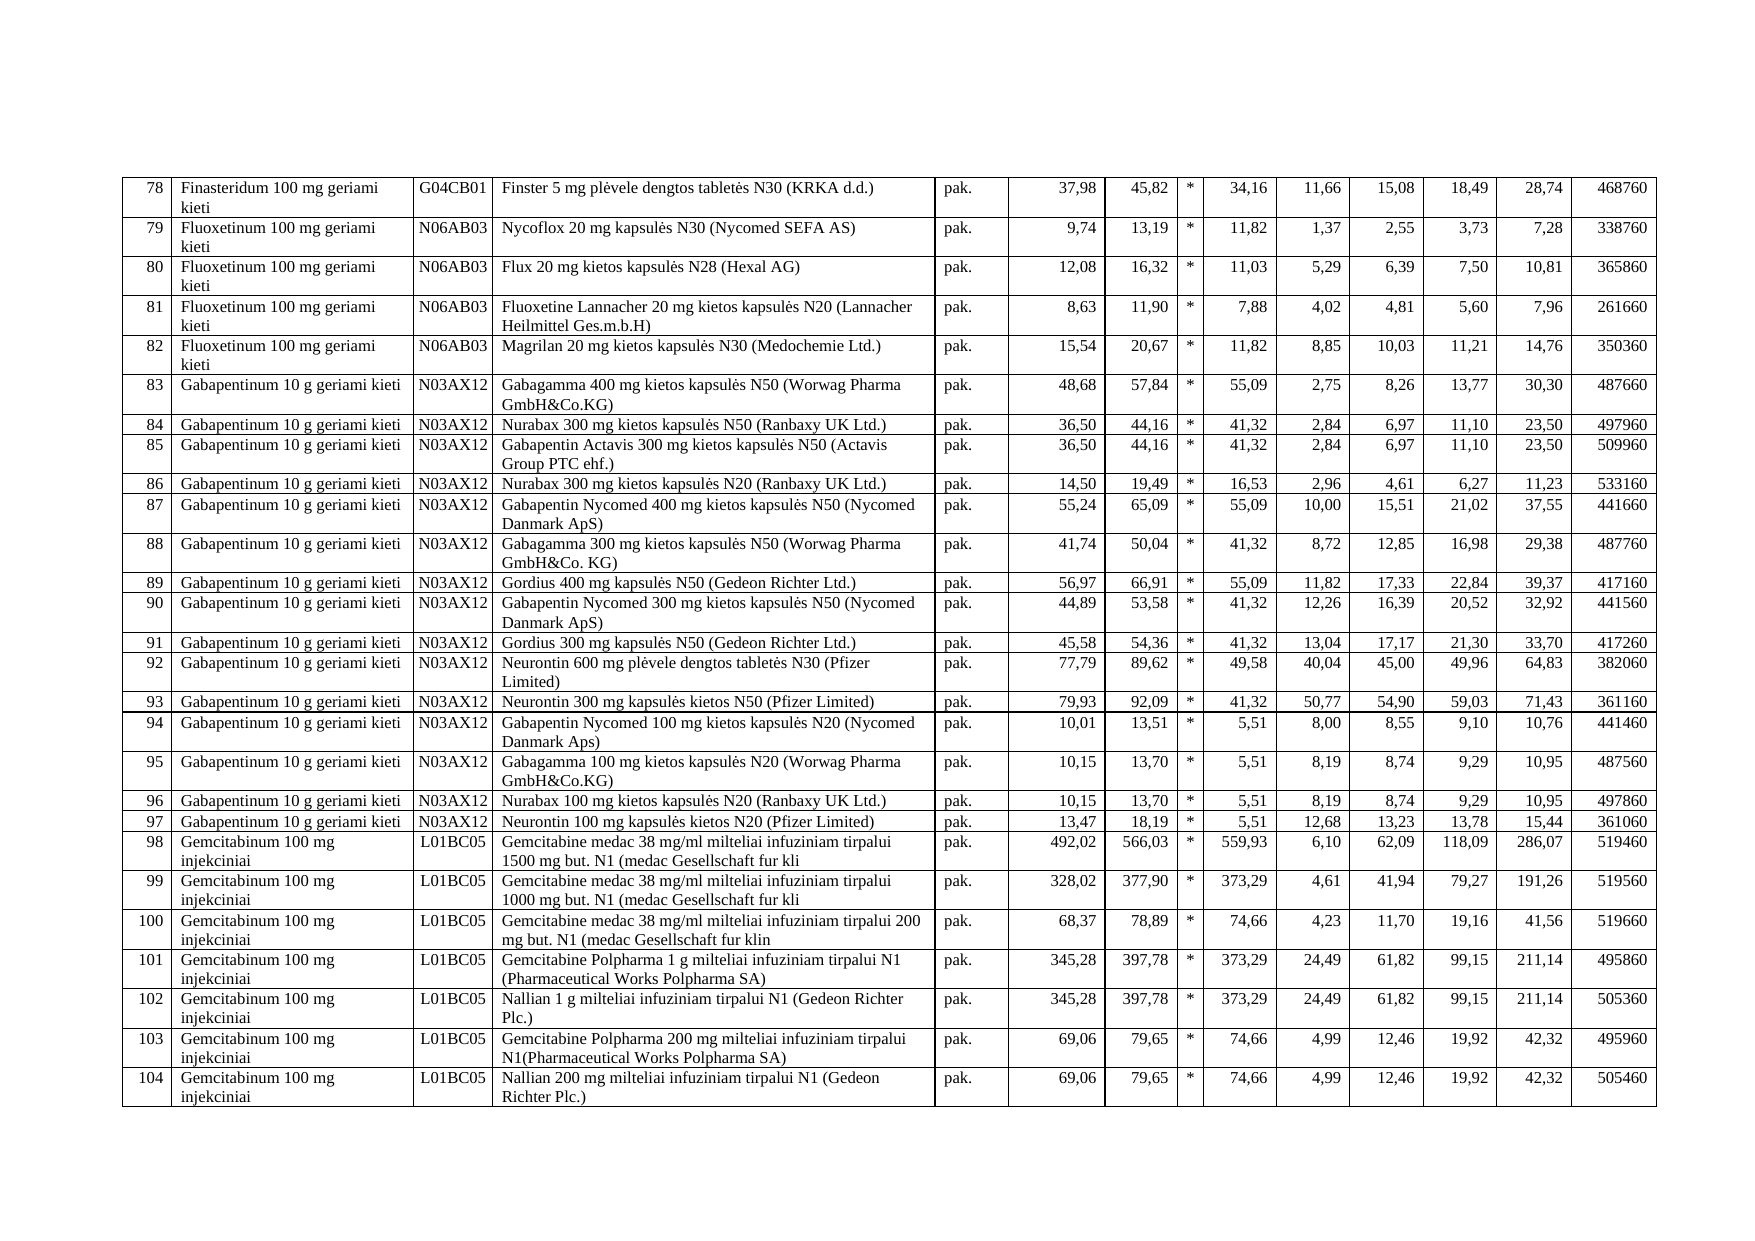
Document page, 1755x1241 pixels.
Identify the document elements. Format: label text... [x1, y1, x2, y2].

table_cell 4,23 [1277, 910, 1349, 949]
table_cell 519660 [1572, 910, 1656, 949]
table_cell 11,82 [1204, 218, 1276, 256]
table_cell * [1178, 832, 1203, 870]
table_cell * [1178, 653, 1203, 691]
table_cell Gabapentinum 10 g geriami kieti [172, 573, 413, 592]
table_cell 34,16 [1204, 178, 1276, 217]
table_cell 468760 [1572, 178, 1656, 217]
table_cell 8,72 [1277, 534, 1349, 572]
table_cell 6,27 [1424, 474, 1496, 493]
table_cell 53,58 [1106, 593, 1177, 632]
table_cell 361160 [1572, 692, 1656, 711]
table_cell N06AB03 [414, 336, 492, 374]
table_cell * [1178, 178, 1203, 217]
table_cell 41,94 [1350, 871, 1423, 909]
table_cell 64,83 [1497, 653, 1571, 691]
table_cell 12,85 [1350, 534, 1423, 572]
table_cell 10,95 [1497, 791, 1571, 810]
table_cell N06AB03 [414, 218, 492, 256]
table_cell [118, 414, 122, 434]
table_cell 37,98 [1009, 178, 1104, 217]
table_cell 505460 [1572, 1068, 1656, 1106]
table_cell pak. [936, 474, 1008, 493]
table_cell 41,32 [1204, 593, 1276, 632]
table_cell [118, 870, 122, 909]
table_cell 68,37 [1009, 910, 1104, 949]
table_cell Gabapentinum 10 g geriami kieti [172, 653, 413, 691]
table_cell 22,84 [1424, 573, 1496, 592]
table_cell pak. [936, 593, 1008, 632]
table_cell 94 [123, 713, 171, 751]
table_cell Gabapentinum 10 g geriami kieti [172, 633, 413, 652]
table_cell N03AX12 [414, 593, 492, 632]
table_cell 11,10 [1424, 415, 1496, 434]
table_cell 17,17 [1350, 633, 1423, 652]
table_cell L01BC05 [414, 910, 492, 949]
table_cell 79 [123, 218, 171, 256]
table_cell 441460 [1572, 713, 1656, 751]
table_cell 13,51 [1106, 713, 1177, 751]
table_cell 79,93 [1009, 692, 1104, 711]
table_cell 98 [123, 832, 171, 870]
table_cell pak. [936, 633, 1008, 652]
table_cell [118, 711, 122, 751]
table_cell 382060 [1572, 653, 1656, 691]
table_cell 533160 [1572, 474, 1656, 493]
table_cell 9,29 [1424, 791, 1496, 810]
table_cell 118,09 [1424, 832, 1496, 870]
table_cell pak. [936, 910, 1008, 949]
table_cell 78,89 [1106, 910, 1177, 949]
table_cell Gabagamma 100 mg kietos kapsulės N20 (Worwag Pharma GmbH&Co.KG) [493, 752, 934, 790]
table_cell 345,28 [1009, 989, 1104, 1027]
table_cell pak. [936, 336, 1008, 374]
table_cell * [1178, 474, 1203, 493]
table_cell 55,24 [1009, 494, 1104, 533]
table_cell 211,14 [1497, 989, 1571, 1027]
table_cell 55,09 [1204, 375, 1276, 413]
table_cell 4,99 [1277, 1029, 1349, 1067]
table_cell 16,39 [1350, 593, 1423, 632]
table_cell * [1178, 692, 1203, 711]
table_cell 8,00 [1277, 713, 1349, 751]
table_cell 79,65 [1106, 1068, 1177, 1106]
table_cell 30,30 [1497, 375, 1571, 413]
table_cell 6,39 [1350, 257, 1423, 295]
table_cell 37,55 [1497, 494, 1571, 533]
table_cell N03AX12 [414, 494, 492, 533]
table_cell 74,66 [1204, 910, 1276, 949]
table_cell 8,19 [1277, 791, 1349, 810]
table_cell 20,67 [1106, 336, 1177, 374]
table_cell 6,97 [1350, 435, 1423, 473]
table_cell 17,33 [1350, 573, 1423, 592]
table_cell 24,49 [1277, 989, 1349, 1027]
table_cell N03AX12 [414, 415, 492, 434]
table_cell 441560 [1572, 593, 1656, 632]
table_cell 89,62 [1106, 653, 1177, 691]
table_cell 12,68 [1277, 811, 1349, 831]
table_cell 345,28 [1009, 950, 1104, 988]
table_cell 261660 [1572, 296, 1656, 335]
table_cell 13,78 [1424, 811, 1496, 831]
table_cell 13,77 [1424, 375, 1496, 413]
table_cell 88 [123, 534, 171, 572]
table_cell [118, 1067, 122, 1106]
table_cell 9,29 [1424, 752, 1496, 790]
table_cell Gemcitabinum 100 mg injekciniai [172, 910, 413, 949]
table_cell 10,00 [1277, 494, 1349, 533]
table_cell 81 [123, 296, 171, 335]
table_cell 92,09 [1106, 692, 1177, 711]
table_cell * [1178, 871, 1203, 909]
table_cell 44,89 [1009, 593, 1104, 632]
table_cell 78 [123, 178, 171, 217]
table_cell 338760 [1572, 218, 1656, 256]
table_cell 487760 [1572, 534, 1656, 572]
table_cell Nallian 1 g milteliai infuziniam tirpalui N1 (Gedeon Richter Plc.) [493, 989, 934, 1027]
table_cell 16,53 [1204, 474, 1276, 493]
table_cell 7,88 [1204, 296, 1276, 335]
table_cell N06AB03 [414, 257, 492, 295]
table_cell Gemcitabine Polpharma 1 g milteliai infuziniam tirpalui N1 (Pharmaceutical Works Polpharma SA) [493, 950, 934, 988]
table_cell Finster 5 mg plėvele dengtos tabletės N30 (KRKA d.d.) [493, 178, 934, 217]
table_cell [118, 493, 122, 533]
table_cell 84 [123, 415, 171, 434]
table_cell 15,08 [1350, 178, 1423, 217]
table_cell 11,03 [1204, 257, 1276, 295]
table_cell 2,84 [1277, 435, 1349, 473]
table_cell 99 [123, 871, 171, 909]
table_cell [118, 810, 122, 831]
table_cell 12,08 [1009, 257, 1104, 295]
table_cell 91 [123, 633, 171, 652]
table_cell 102 [123, 989, 171, 1027]
table_cell pak. [936, 811, 1008, 831]
table_cell Gabapentinum 10 g geriami kieti [172, 415, 413, 434]
table_cell 87 [123, 494, 171, 533]
table_cell 5,51 [1204, 752, 1276, 790]
table_cell 509960 [1572, 435, 1656, 473]
table_cell [118, 434, 122, 473]
table_cell * [1178, 752, 1203, 790]
table_cell N03AX12 [414, 713, 492, 751]
table_cell 55,09 [1204, 573, 1276, 592]
table_cell 4,61 [1350, 474, 1423, 493]
table_cell 96 [123, 791, 171, 810]
table_cell pak. [936, 296, 1008, 335]
table_cell 9,74 [1009, 218, 1104, 256]
table_cell Gabapentin Nycomed 400 mg kietos kapsulės N50 (Nycomed Danmark ApS) [493, 494, 934, 533]
table_cell * [1178, 257, 1203, 295]
table_cell pak. [936, 257, 1008, 295]
table_cell 19,92 [1424, 1068, 1496, 1106]
table_cell G04CB01 [414, 178, 492, 217]
table_cell [118, 572, 122, 592]
table_cell 397,78 [1106, 989, 1177, 1027]
table_cell 41,56 [1497, 910, 1571, 949]
table_cell 6,97 [1350, 415, 1423, 434]
table_cell 566,03 [1106, 832, 1177, 870]
table_cell 11,23 [1497, 474, 1571, 493]
table_cell pak. [936, 178, 1008, 217]
table_cell Gemcitabinum 100 mg injekciniai [172, 832, 413, 870]
table_cell 41,32 [1204, 633, 1276, 652]
table_cell L01BC05 [414, 1068, 492, 1106]
table_cell [118, 473, 122, 493]
table_cell pak. [936, 653, 1008, 691]
table_cell Gemcitabine Polpharma 200 mg milteliai infuziniam tirpalui N1(Pharmaceutical Works Polpharma SA) [493, 1029, 934, 1067]
table_cell N03AX12 [414, 573, 492, 592]
table_cell N03AX12 [414, 653, 492, 691]
table_cell * [1178, 950, 1203, 988]
table_cell Flux 20 mg kietos kapsulės N28 (Hexal AG) [493, 257, 934, 295]
table_cell L01BC05 [414, 950, 492, 988]
table_cell 11,10 [1424, 435, 1496, 473]
table_cell 59,03 [1424, 692, 1496, 711]
table_cell 7,96 [1497, 296, 1571, 335]
table_cell * [1178, 910, 1203, 949]
table_cell [118, 295, 122, 335]
table_cell Gemcitabinum 100 mg injekciniai [172, 989, 413, 1027]
table_cell 40,04 [1277, 653, 1349, 691]
table_cell * [1178, 435, 1203, 473]
table_cell 99,15 [1424, 989, 1496, 1027]
table_cell pak. [936, 989, 1008, 1027]
table_cell 21,02 [1424, 494, 1496, 533]
table_cell Gabapentinum 10 g geriami kieti [172, 375, 413, 413]
table_cell * [1178, 989, 1203, 1027]
table_cell 441660 [1572, 494, 1656, 533]
table_cell 14,50 [1009, 474, 1104, 493]
table_cell N03AX12 [414, 375, 492, 413]
table_cell 97 [123, 811, 171, 831]
table_cell L01BC05 [414, 1029, 492, 1067]
table_cell Fluoxetinum 100 mg geriami kieti [172, 336, 413, 374]
table_cell 10,15 [1009, 791, 1104, 810]
table_cell 61,82 [1350, 950, 1423, 988]
table_cell 57,84 [1106, 375, 1177, 413]
table_cell 77,79 [1009, 653, 1104, 691]
table_cell [118, 632, 122, 652]
table_cell pak. [936, 871, 1008, 909]
table_cell 54,36 [1106, 633, 1177, 652]
table_cell L01BC05 [414, 832, 492, 870]
table_cell 5,51 [1204, 791, 1276, 810]
table_cell 8,19 [1277, 752, 1349, 790]
table_cell * [1178, 415, 1203, 434]
table_cell 13,19 [1106, 218, 1177, 256]
table_cell 328,02 [1009, 871, 1104, 909]
table_cell 100 [123, 910, 171, 949]
table_cell 50,04 [1106, 534, 1177, 572]
table_cell [118, 533, 122, 572]
table_cell 21,30 [1424, 633, 1496, 652]
table_cell pak. [936, 791, 1008, 810]
table_cell Neurontin 100 mg kapsulės kietos N20 (Pfizer Limited) [493, 811, 934, 831]
table_cell 1,37 [1277, 218, 1349, 256]
table_cell 18,19 [1106, 811, 1177, 831]
table_cell Gemcitabinum 100 mg injekciniai [172, 871, 413, 909]
table_cell 33,70 [1497, 633, 1571, 652]
table_cell 71,43 [1497, 692, 1571, 711]
table_cell pak. [936, 713, 1008, 751]
table_cell 14,76 [1497, 336, 1571, 374]
table_cell [118, 177, 122, 217]
table_cell 5,60 [1424, 296, 1496, 335]
table_cell 5,29 [1277, 257, 1349, 295]
table_cell Gabapentinum 10 g geriami kieti [172, 474, 413, 493]
table_cell [118, 949, 122, 988]
table_cell pak. [936, 415, 1008, 434]
table_cell 2,96 [1277, 474, 1349, 493]
table_cell 32,92 [1497, 593, 1571, 632]
table_cell 497860 [1572, 791, 1656, 810]
table_cell 191,26 [1497, 871, 1571, 909]
table_cell 20,52 [1424, 593, 1496, 632]
table_cell N06AB03 [414, 296, 492, 335]
table_cell 11,82 [1277, 573, 1349, 592]
table_cell L01BC05 [414, 871, 492, 909]
table_cell 50,77 [1277, 692, 1349, 711]
table_cell Nurabax 300 mg kietos kapsulės N20 (Ranbaxy UK Ltd.) [493, 474, 934, 493]
table_cell 19,92 [1424, 1029, 1496, 1067]
table_cell Gabapentinum 10 g geriami kieti [172, 435, 413, 473]
table_cell 28,74 [1497, 178, 1571, 217]
table_cell 2,55 [1350, 218, 1423, 256]
table_cell [118, 335, 122, 374]
table_cell 286,07 [1497, 832, 1571, 870]
table_cell 519560 [1572, 871, 1656, 909]
table_cell 4,81 [1350, 296, 1423, 335]
table_cell Gabagamma 400 mg kietos kapsulės N50 (Worwag Pharma GmbH&Co.KG) [493, 375, 934, 413]
table_cell pak. [936, 752, 1008, 790]
table_cell 62,09 [1350, 832, 1423, 870]
table_cell 54,90 [1350, 692, 1423, 711]
table_cell 42,32 [1497, 1068, 1571, 1106]
table_cell [118, 217, 122, 256]
table_cell 10,81 [1497, 257, 1571, 295]
table_cell * [1178, 791, 1203, 810]
table_cell [118, 988, 122, 1027]
table_cell 8,74 [1350, 791, 1423, 810]
table_cell pak. [936, 692, 1008, 711]
table_cell * [1178, 375, 1203, 413]
table_cell Gabapentinum 10 g geriami kieti [172, 593, 413, 632]
table_cell 79,65 [1106, 1029, 1177, 1067]
table_cell pak. [936, 494, 1008, 533]
table_cell 397,78 [1106, 950, 1177, 988]
table_cell 41,74 [1009, 534, 1104, 572]
table_cell Gabapentinum 10 g geriami kieti [172, 494, 413, 533]
table_cell Magrilan 20 mg kietos kapsulės N30 (Medochemie Ltd.) [493, 336, 934, 374]
table_cell 8,55 [1350, 713, 1423, 751]
table_cell N03AX12 [414, 534, 492, 572]
table_cell Gabapentinum 10 g geriami kieti [172, 791, 413, 810]
table_cell 41,32 [1204, 692, 1276, 711]
table_cell Nycoflox 20 mg kapsulės N30 (Nycomed SEFA AS) [493, 218, 934, 256]
table_cell 487560 [1572, 752, 1656, 790]
table_cell 45,58 [1009, 633, 1104, 652]
table_cell 2,84 [1277, 415, 1349, 434]
table_cell 103 [123, 1029, 171, 1067]
table_cell 16,98 [1424, 534, 1496, 572]
table_cell 80 [123, 257, 171, 295]
table_cell 495860 [1572, 950, 1656, 988]
table_cell 10,03 [1350, 336, 1423, 374]
table_cell Fluoxetinum 100 mg geriami kieti [172, 218, 413, 256]
table_cell [118, 374, 122, 413]
table_cell 8,85 [1277, 336, 1349, 374]
table_cell pak. [936, 218, 1008, 256]
table_cell 93 [123, 692, 171, 711]
table_cell 19,49 [1106, 474, 1177, 493]
table_cell 36,50 [1009, 435, 1104, 473]
table_cell 211,14 [1497, 950, 1571, 988]
table_cell 23,50 [1497, 415, 1571, 434]
table_cell 10,01 [1009, 713, 1104, 751]
table_cell Gabapentinum 10 g geriami kieti [172, 534, 413, 572]
table_cell Finasteridum 100 mg geriami kieti [172, 178, 413, 217]
table_cell [118, 790, 122, 810]
table_cell * [1178, 633, 1203, 652]
table_cell 13,70 [1106, 791, 1177, 810]
table_cell 10,15 [1009, 752, 1104, 790]
table_cell pak. [936, 1068, 1008, 1106]
table_cell Gemcitabinum 100 mg injekciniai [172, 1029, 413, 1067]
table_cell 12,26 [1277, 593, 1349, 632]
table_cell 4,99 [1277, 1068, 1349, 1106]
table_cell 42,32 [1497, 1029, 1571, 1067]
table_cell 492,02 [1009, 832, 1104, 870]
table_cell Gordius 300 mg kapsulės N50 (Gedeon Richter Ltd.) [493, 633, 934, 652]
table_cell Gemcitabinum 100 mg injekciniai [172, 1068, 413, 1106]
table_cell 5,51 [1204, 811, 1276, 831]
table_cell 373,29 [1204, 989, 1276, 1027]
table_cell Gabapentinum 10 g geriami kieti [172, 713, 413, 751]
table_cell N03AX12 [414, 752, 492, 790]
table_cell 56,97 [1009, 573, 1104, 592]
table_cell 101 [123, 950, 171, 988]
table_cell Gemcitabine medac 38 mg/ml milteliai infuziniam tirpalui 200 mg but. N1 (medac Gesellschaft fur klin [493, 910, 934, 949]
table_cell [118, 592, 122, 632]
table_cell Gemcitabinum 100 mg injekciniai [172, 950, 413, 988]
table_cell * [1178, 296, 1203, 335]
table_cell Gabapentin Nycomed 300 mg kietos kapsulės N50 (Nycomed Danmark ApS) [493, 593, 934, 632]
table_cell 2,75 [1277, 375, 1349, 413]
table_cell 13,47 [1009, 811, 1104, 831]
table_cell 4,61 [1277, 871, 1349, 909]
table_cell N03AX12 [414, 692, 492, 711]
table_cell 11,66 [1277, 178, 1349, 217]
table_cell 89 [123, 573, 171, 592]
table_cell 3,73 [1424, 218, 1496, 256]
table_cell 49,96 [1424, 653, 1496, 691]
table_cell * [1178, 593, 1203, 632]
table_cell 69,06 [1009, 1068, 1104, 1106]
table_cell 519460 [1572, 832, 1656, 870]
table_cell N03AX12 [414, 633, 492, 652]
table_cell 11,82 [1204, 336, 1276, 374]
table_cell * [1178, 573, 1203, 592]
table_cell 8,26 [1350, 375, 1423, 413]
table_cell Fluoxetinum 100 mg geriami kieti [172, 257, 413, 295]
table_cell 104 [123, 1068, 171, 1106]
table_cell pak. [936, 832, 1008, 870]
table_cell Gabapentinum 10 g geriami kieti [172, 811, 413, 831]
table_cell 11,70 [1350, 910, 1423, 949]
table_cell Gemcitabine medac 38 mg/ml milteliai infuziniam tirpalui 1500 mg but. N1 (medac Gesellschaft fur kli [493, 832, 934, 870]
table_cell 13,23 [1350, 811, 1423, 831]
table_cell 11,21 [1424, 336, 1496, 374]
table_cell [118, 256, 122, 295]
table_cell 19,16 [1424, 910, 1496, 949]
table_cell 92 [123, 653, 171, 691]
table_cell 83 [123, 375, 171, 413]
table_cell * [1178, 713, 1203, 751]
table_cell Nurabax 300 mg kietos kapsulės N50 (Ranbaxy UK Ltd.) [493, 415, 934, 434]
table_cell [118, 831, 122, 870]
table_cell 44,16 [1106, 435, 1177, 473]
table_cell * [1178, 1029, 1203, 1067]
table_cell 48,68 [1009, 375, 1104, 413]
table_cell 41,32 [1204, 435, 1276, 473]
table_cell 16,32 [1106, 257, 1177, 295]
table_cell 10,95 [1497, 752, 1571, 790]
table_cell * [1178, 1068, 1203, 1106]
table_cell * [1178, 218, 1203, 256]
table_cell N03AX12 [414, 435, 492, 473]
table_cell Gabapentinum 10 g geriami kieti [172, 752, 413, 790]
table_cell 39,37 [1497, 573, 1571, 592]
table_cell * [1178, 336, 1203, 374]
table_cell 90 [123, 593, 171, 632]
table_cell 95 [123, 752, 171, 790]
table_cell [118, 751, 122, 790]
table_cell pak. [936, 573, 1008, 592]
table_cell 361060 [1572, 811, 1656, 831]
table_cell 377,90 [1106, 871, 1177, 909]
table_cell Gordius 400 mg kapsulės N50 (Gedeon Richter Ltd.) [493, 573, 934, 592]
table_cell 497960 [1572, 415, 1656, 434]
table_cell [118, 691, 122, 711]
table_cell Neurontin 600 mg plėvele dengtos tabletės N30 (Pfizer Limited) [493, 653, 934, 691]
table_cell Gabapentinum 10 g geriami kieti [172, 692, 413, 711]
table_cell Gemcitabine medac 38 mg/ml milteliai infuziniam tirpalui 1000 mg but. N1 (medac Gesellschaft fur kli [493, 871, 934, 909]
table_cell 82 [123, 336, 171, 374]
table_cell pak. [936, 950, 1008, 988]
table_cell 23,50 [1497, 435, 1571, 473]
table_cell 8,74 [1350, 752, 1423, 790]
table_cell 350360 [1572, 336, 1656, 374]
table_cell 86 [123, 474, 171, 493]
table_cell 4,02 [1277, 296, 1349, 335]
table_cell Nallian 200 mg milteliai infuziniam tirpalui N1 (Gedeon Richter Plc.) [493, 1068, 934, 1106]
table_cell 15,44 [1497, 811, 1571, 831]
table_cell 99,15 [1424, 950, 1496, 988]
table_cell 505360 [1572, 989, 1656, 1027]
table_cell 13,04 [1277, 633, 1349, 652]
table_cell pak. [936, 435, 1008, 473]
table_cell 74,66 [1204, 1068, 1276, 1106]
table_cell Fluoxetinum 100 mg geriami kieti [172, 296, 413, 335]
table_cell [118, 652, 122, 691]
table_cell 7,28 [1497, 218, 1571, 256]
table_cell 24,49 [1277, 950, 1349, 988]
table_cell 373,29 [1204, 871, 1276, 909]
table_cell 41,32 [1204, 415, 1276, 434]
table_cell 10,76 [1497, 713, 1571, 751]
table_cell * [1178, 494, 1203, 533]
table_cell 12,46 [1350, 1029, 1423, 1067]
table_cell 29,38 [1497, 534, 1571, 572]
table_cell pak. [936, 1029, 1008, 1067]
table_cell Gabapentin Nycomed 100 mg kietos kapsulės N20 (Nycomed Danmark Aps) [493, 713, 934, 751]
table_cell 15,51 [1350, 494, 1423, 533]
table_cell * [1178, 811, 1203, 831]
table_cell 79,27 [1424, 871, 1496, 909]
table_cell Gabagamma 300 mg kietos kapsulės N50 (Worwag Pharma GmbH&Co. KG) [493, 534, 934, 572]
table_cell 12,46 [1350, 1068, 1423, 1106]
table_cell pak. [936, 534, 1008, 572]
table_cell N03AX12 [414, 811, 492, 831]
table_cell 41,32 [1204, 534, 1276, 572]
table_cell 13,70 [1106, 752, 1177, 790]
table_cell 15,54 [1009, 336, 1104, 374]
table_cell 417160 [1572, 573, 1656, 592]
table_cell pak. [936, 375, 1008, 413]
table_cell L01BC05 [414, 989, 492, 1027]
table_cell Neurontin 300 mg kapsulės kietos N50 (Pfizer Limited) [493, 692, 934, 711]
table_cell 9,10 [1424, 713, 1496, 751]
table_cell 44,16 [1106, 415, 1177, 434]
table_cell 5,51 [1204, 713, 1276, 751]
table_cell Gabapentin Actavis 300 mg kietos kapsulės N50 (Actavis Group PTC ehf.) [493, 435, 934, 473]
table_cell 66,91 [1106, 573, 1177, 592]
table_cell 18,49 [1424, 178, 1496, 217]
table_cell 6,10 [1277, 832, 1349, 870]
table_cell [118, 1028, 122, 1067]
table_cell 36,50 [1009, 415, 1104, 434]
table_cell 45,00 [1350, 653, 1423, 691]
table_cell Nurabax 100 mg kietos kapsulės N20 (Ranbaxy UK Ltd.) [493, 791, 934, 810]
table_cell 8,63 [1009, 296, 1104, 335]
table_cell 495960 [1572, 1029, 1656, 1067]
table_cell N03AX12 [414, 474, 492, 493]
table_cell 45,82 [1106, 178, 1177, 217]
table_cell 49,58 [1204, 653, 1276, 691]
table_cell N03AX12 [414, 791, 492, 810]
table_cell [118, 909, 122, 949]
table_cell Fluoxetine Lannacher 20 mg kietos kapsulės N20 (Lannacher Heilmittel Ges.m.b.H) [493, 296, 934, 335]
table_cell 11,90 [1106, 296, 1177, 335]
table_cell 65,09 [1106, 494, 1177, 533]
table_cell 417260 [1572, 633, 1656, 652]
table_cell 69,06 [1009, 1029, 1104, 1067]
table_cell 487660 [1572, 375, 1656, 413]
table_cell 7,50 [1424, 257, 1496, 295]
table_cell 365860 [1572, 257, 1656, 295]
table_cell 61,82 [1350, 989, 1423, 1027]
table_cell 85 [123, 435, 171, 473]
table_cell * [1178, 534, 1203, 572]
table_cell 559,93 [1204, 832, 1276, 870]
table_cell 373,29 [1204, 950, 1276, 988]
table_cell 74,66 [1204, 1029, 1276, 1067]
table_cell 55,09 [1204, 494, 1276, 533]
